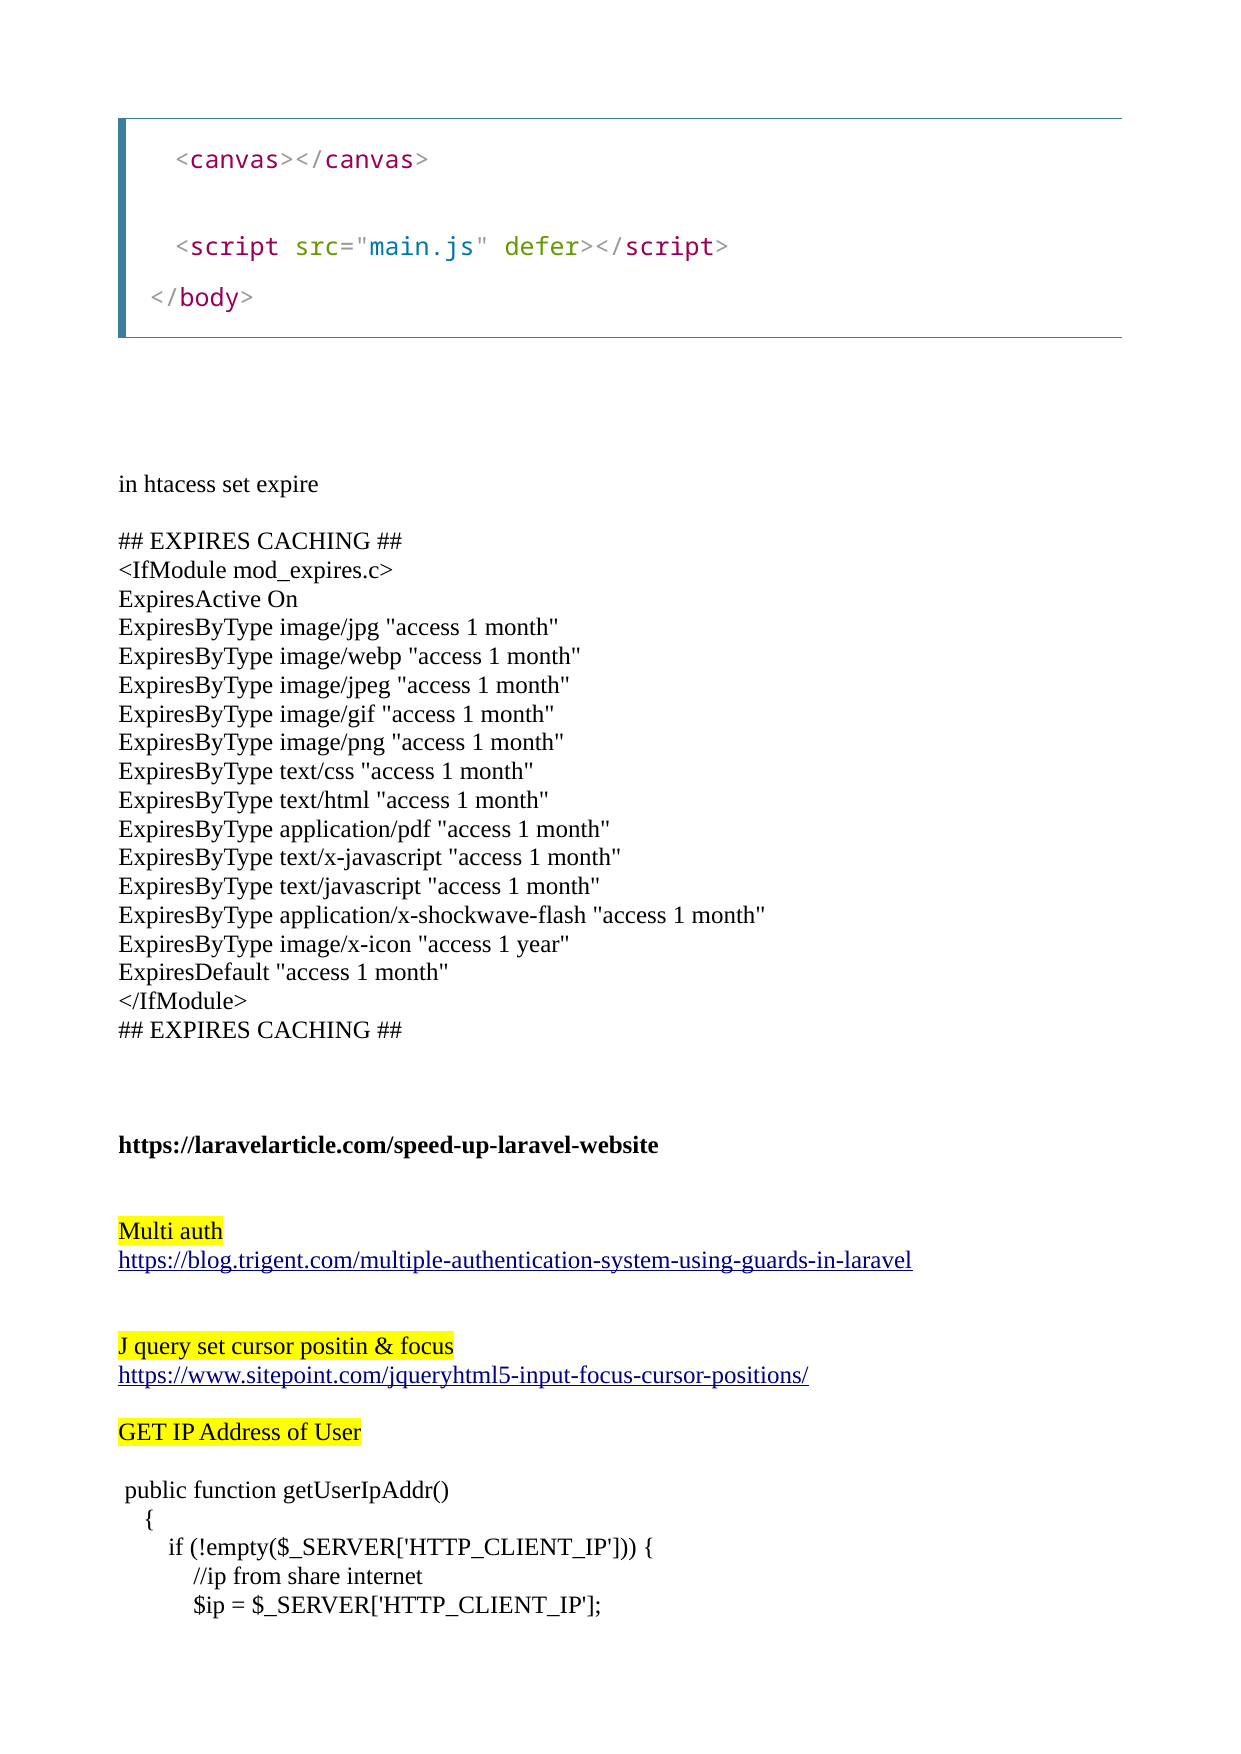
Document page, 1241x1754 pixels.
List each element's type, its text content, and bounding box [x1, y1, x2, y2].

text ExpiresByType image/webp "access 1 month" [118, 641, 1122, 670]
text <IfModule mod_expires.c> [118, 555, 1122, 584]
text Multi auth [118, 1216, 1122, 1245]
text https://laravelarticle.com/speed-up-laravel-website [118, 1130, 1122, 1159]
text $ip = $_SERVER['HTTP_CLIENT_IP']; [118, 1590, 1122, 1619]
text ExpiresByType application/pdf "access 1 month" [118, 814, 1122, 842]
text ExpiresByType image/gif "access 1 month" [118, 699, 1122, 727]
text ExpiresByType image/jpg "access 1 month" [118, 612, 1122, 641]
text ExpiresByType text/javascript "access 1 month" [118, 871, 1122, 900]
text ExpiresByType image/jpeg "access 1 month" [118, 670, 1122, 699]
text ExpiresActive On [118, 584, 1122, 612]
text ExpiresByType text/html "access 1 month" [118, 785, 1122, 814]
text https://blog.trigent.com/multiple-authentication-system-using-guards-in-laravel J query set cursor positin & focus https://www.sitepoint.com/jqueryhtml5-input-focus-cursor-positions/ [118, 1245, 1122, 1389]
text ## EXPIRES CACHING ## [118, 1015, 1122, 1044]
text <canvas></canvas> [126, 119, 1122, 176]
text ## EXPIRES CACHING ## [118, 526, 1122, 555]
text ExpiresDefault "access 1 month" [118, 957, 1122, 986]
text { [118, 1504, 1122, 1532]
text if (!empty($_SERVER['HTTP_CLIENT_IP'])) { [118, 1532, 1122, 1561]
text ExpiresByType text/css "access 1 month" [118, 756, 1122, 785]
text ExpiresByType image/x-icon "access 1 year" [118, 929, 1122, 957]
text ExpiresByType image/png "access 1 month" [118, 727, 1122, 756]
text </IfModule> [118, 986, 1122, 1015]
text //ip from share internet [118, 1561, 1122, 1590]
text ExpiresByType application/x-shockwave-flash "access 1 month" [118, 900, 1122, 929]
text in htacess set expire [118, 469, 1122, 497]
text <script src="main.js" defer></script> [126, 204, 1122, 256]
text GET IP Address of User public function getUserIpAddr() [118, 1417, 1122, 1504]
text </body> [126, 256, 1122, 337]
text ExpiresByType text/x-javascript "access 1 month" [118, 842, 1122, 871]
